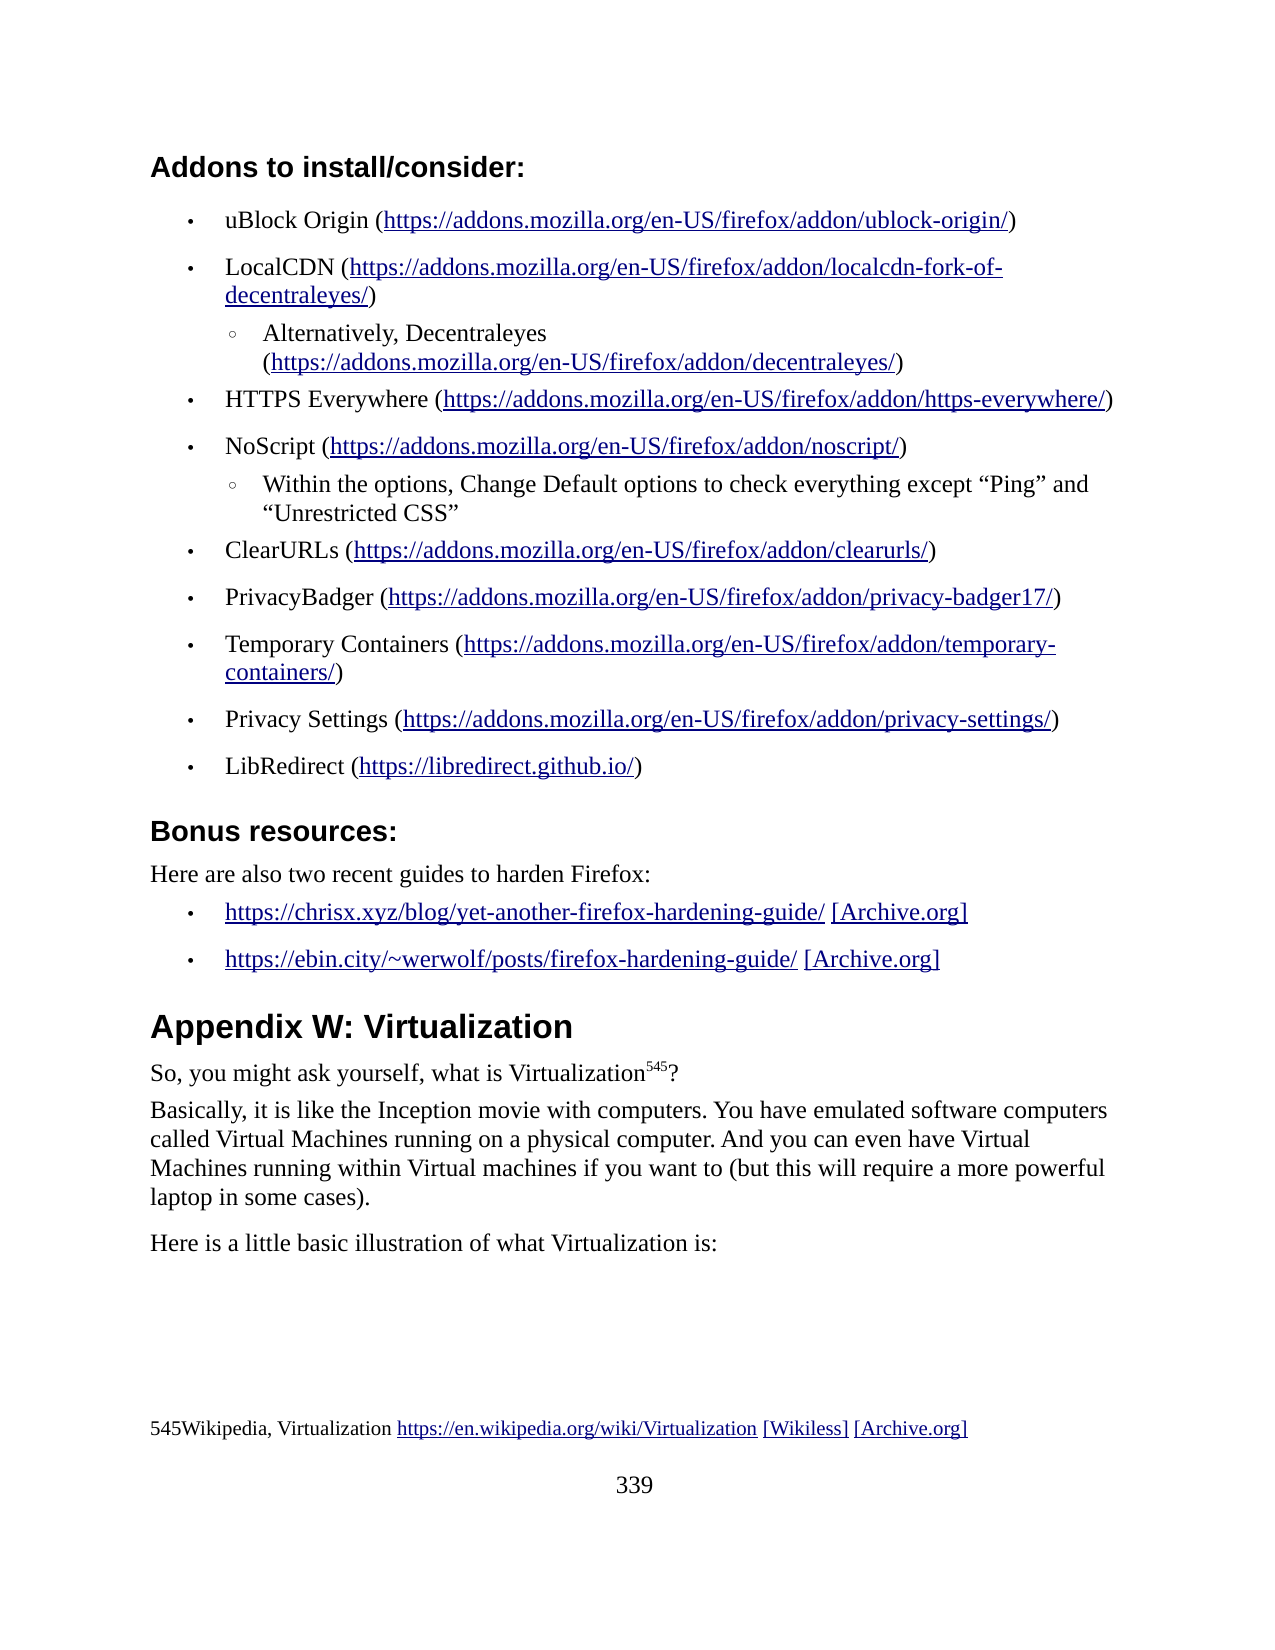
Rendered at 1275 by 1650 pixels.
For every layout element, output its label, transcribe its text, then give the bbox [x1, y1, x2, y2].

list Temporary Containers (https://addons.mozilla.org/en-US/firefox/addon/temporary-containers/) [187, 629, 1125, 686]
subtitle Appendix W: Virtualization [150, 1007, 1125, 1045]
subtitle Bonus resources: [150, 813, 1125, 847]
list https://ebin.city/~werwolf/posts/firefox-hardening-guide/ [Archive.org] [187, 944, 1125, 973]
list ClearURLs (https://addons.mozilla.org/en-US/firefox/addon/clearurls/) [187, 535, 1125, 564]
list Within the options, Change Default options to check everything except “Ping” and “Unrestricted CSS” [225, 469, 1125, 526]
list Alternatively, Decentraleyes (https://addons.mozilla.org/en-US/firefox/addon/decentraleyes/) [225, 318, 1125, 376]
list LibRedirect (https://libredirect.github.io/) [187, 751, 1125, 779]
list PrivacyBadger (https://addons.mozilla.org/en-US/firefox/addon/privacy-badger17/) [187, 582, 1125, 611]
list Privacy Settings (https://addons.mozilla.org/en-US/firefox/addon/privacy-settings/) [187, 704, 1125, 733]
list HTTPS Everywhere (https://addons.mozilla.org/en-US/firefox/addon/https-everywhere/) [187, 384, 1125, 413]
text So, you might ask yourself, what is Virtualization? [150, 1058, 1125, 1087]
text Wikipedia, Virtualization https://en.wikipedia.org/wiki/Virtualization [Wikiless] [Archive.org] [150, 1416, 1125, 1440]
text Here is a little basic illustration of what Virtualization is: [150, 1228, 1125, 1257]
list https://chrisx.xyz/blog/yet-another-firefox-hardening-guide/ [Archive.org] [187, 897, 1125, 926]
list uBlock Origin (https://addons.mozilla.org/en-US/firefox/addon/ublock-origin/) [187, 205, 1125, 234]
list LocalCDN (https://addons.mozilla.org/en-US/firefox/addon/localcdn-fork-of-decentraleyes/) [187, 252, 1125, 309]
list NoScript (https://addons.mozilla.org/en-US/firefox/addon/noscript/) [187, 431, 1125, 460]
text Here are also two recent guides to harden Firefox: [150, 859, 1125, 888]
subtitle Addons to install/consider: [150, 150, 1125, 183]
text Basically, it is like the Inception movie with computers. You have emulated software computers called Virtual Machines running on a physical computer. And you can even have Virtual Machines running within Virtual machines if you want to (but this will require a more powerful laptop in some cases). [150, 1096, 1125, 1211]
